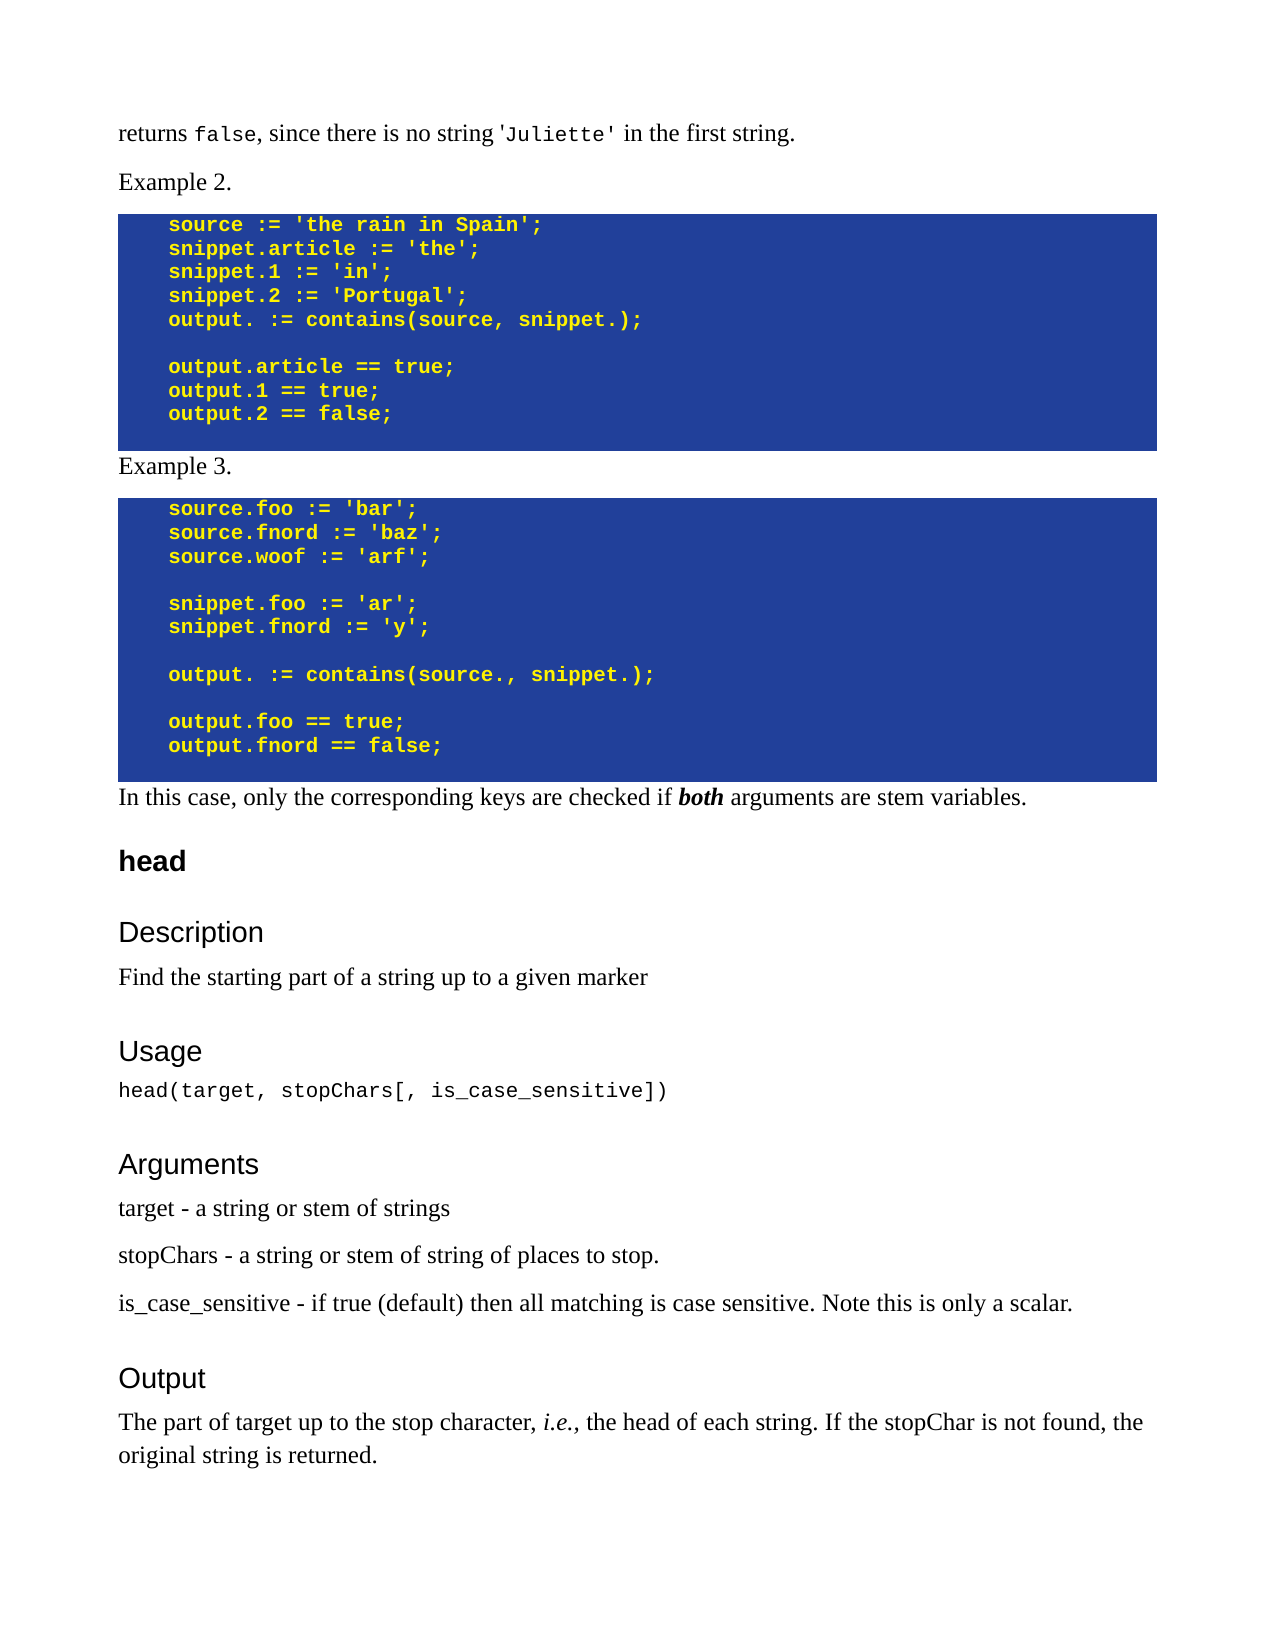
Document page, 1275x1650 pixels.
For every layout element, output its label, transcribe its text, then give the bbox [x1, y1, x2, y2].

text Find the starting part of a string up to a given marker [118, 962, 1157, 990]
text source.woof := 'arf'; [118, 546, 1157, 569]
text source := 'the rain in Spain'; [118, 214, 1157, 238]
subtitle Usage [118, 1034, 1157, 1068]
text head(target, stopChars[, is_case_sensitive]) [118, 1080, 1157, 1104]
subtitle Output [118, 1361, 1157, 1394]
text In this case, only the corresponding keys are checked if both arguments are stem variables. [118, 782, 1157, 811]
subtitle Arguments [118, 1147, 1157, 1181]
text source.fnord := 'baz'; [118, 522, 1157, 546]
text snippet.foo := 'ar'; [118, 593, 1157, 617]
text output.article == true; [118, 356, 1157, 380]
text The part of target up to the stop character, i.e., the head of each string. If the stopChar is not found, the original string is returned. [118, 1407, 1157, 1469]
text output. := contains(source., snippet.); [118, 664, 1157, 687]
text snippet.1 := 'in'; [118, 262, 1157, 285]
subtitle head [118, 844, 1157, 878]
text target - a string or stem of strings [118, 1193, 1157, 1222]
text output.fnord == false; [118, 735, 1157, 758]
text output. := contains(source, snippet.); [118, 309, 1157, 332]
text returns false, since there is no string 'Juliette' in the first string. [118, 118, 1157, 148]
subtitle Description [118, 916, 1157, 949]
text output.foo == true; [118, 711, 1157, 735]
text output.2 == false; [118, 403, 1157, 427]
text source.foo := 'bar'; [118, 498, 1157, 522]
text output.1 == true; [118, 380, 1157, 403]
text stopChars - a string or stem of string of places to stop. [118, 1241, 1157, 1269]
text snippet.article := 'the'; [118, 238, 1157, 262]
text Example 2. [118, 167, 1157, 195]
text snippet.fnord := 'y'; [118, 617, 1157, 640]
text Example 3. [118, 451, 1157, 479]
text snippet.2 := 'Portugal'; [118, 285, 1157, 309]
text is_case_sensitive - if true (default) then all matching is case sensitive. Note this is only a scalar. [118, 1288, 1157, 1317]
